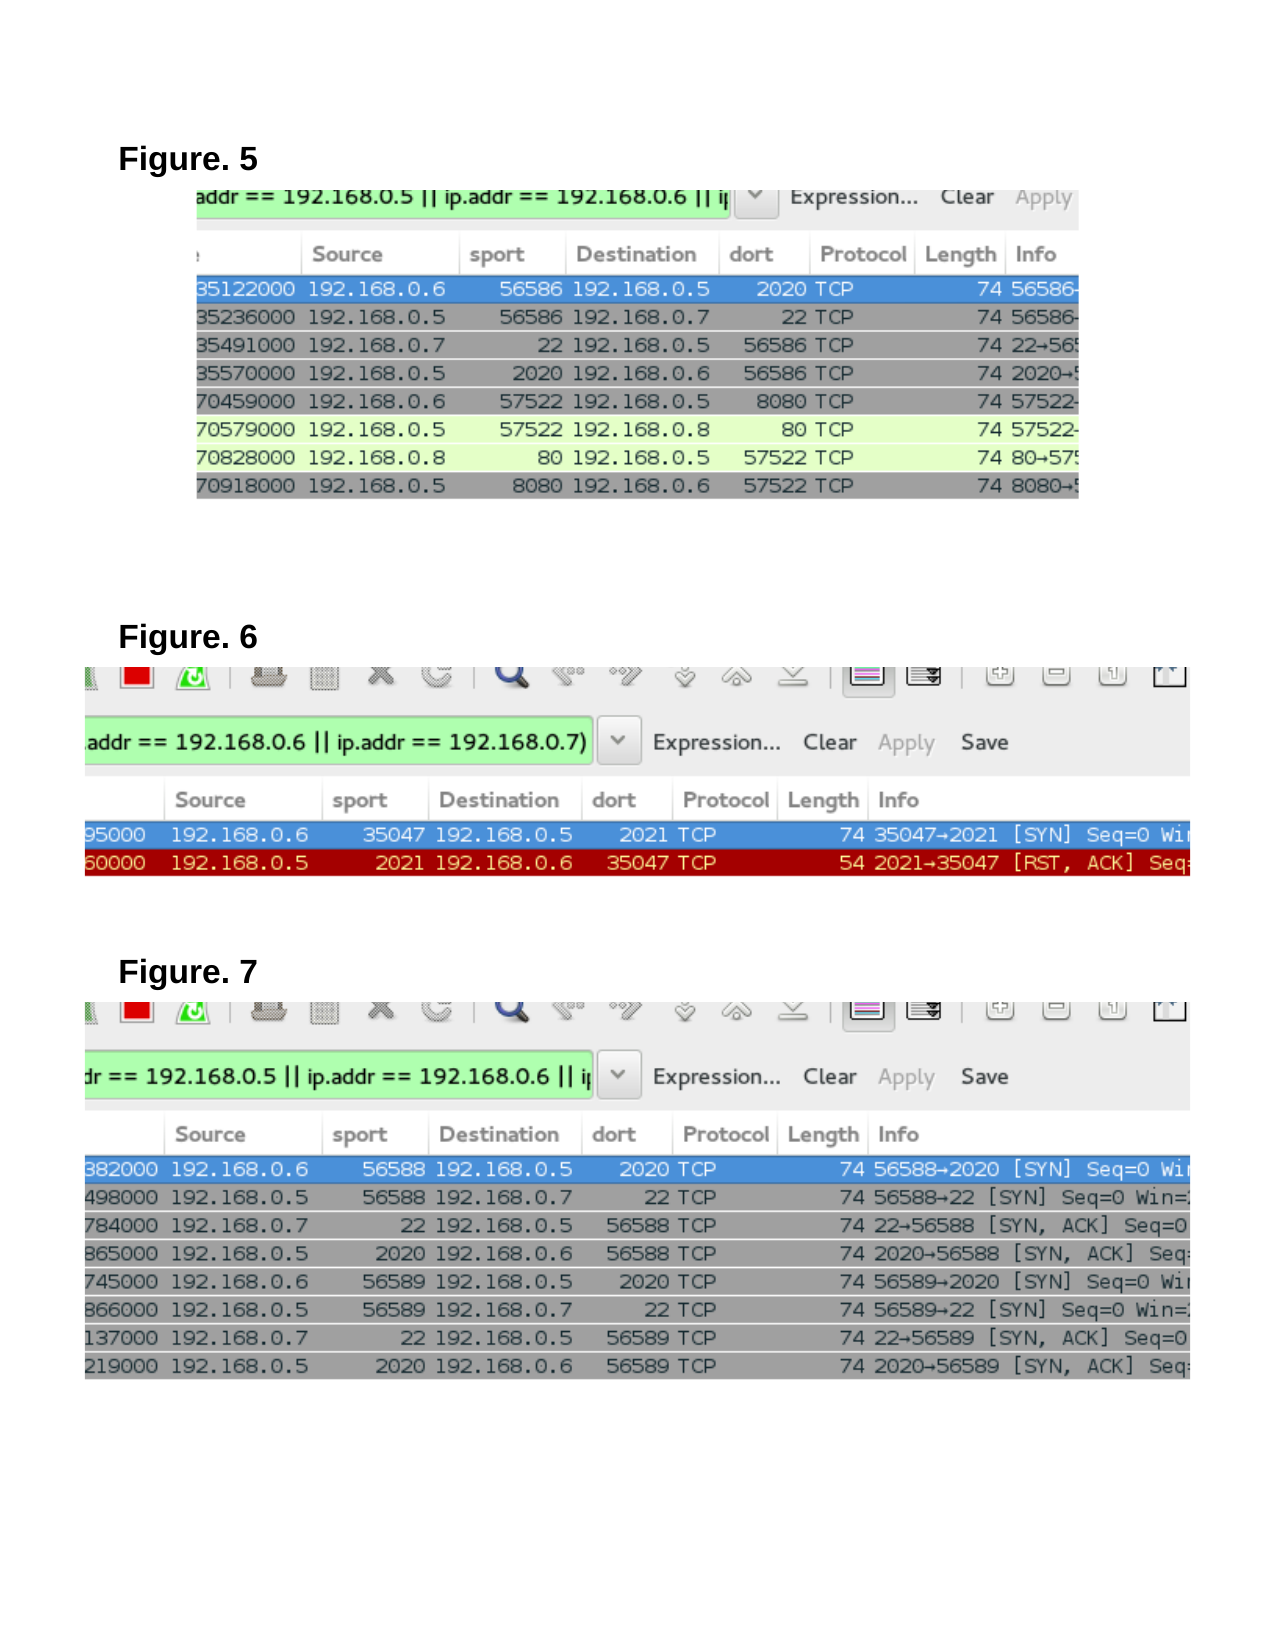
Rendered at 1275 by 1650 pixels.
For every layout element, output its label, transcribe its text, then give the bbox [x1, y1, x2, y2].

picture [84, 667, 364, 805]
picture [84, 1002, 364, 1393]
picture [196, 190, 331, 525]
subtitle Figure. 5 [118, 139, 1157, 178]
subtitle Figure. 7 [118, 949, 1157, 990]
subtitle Figure. 6 [118, 617, 1157, 655]
